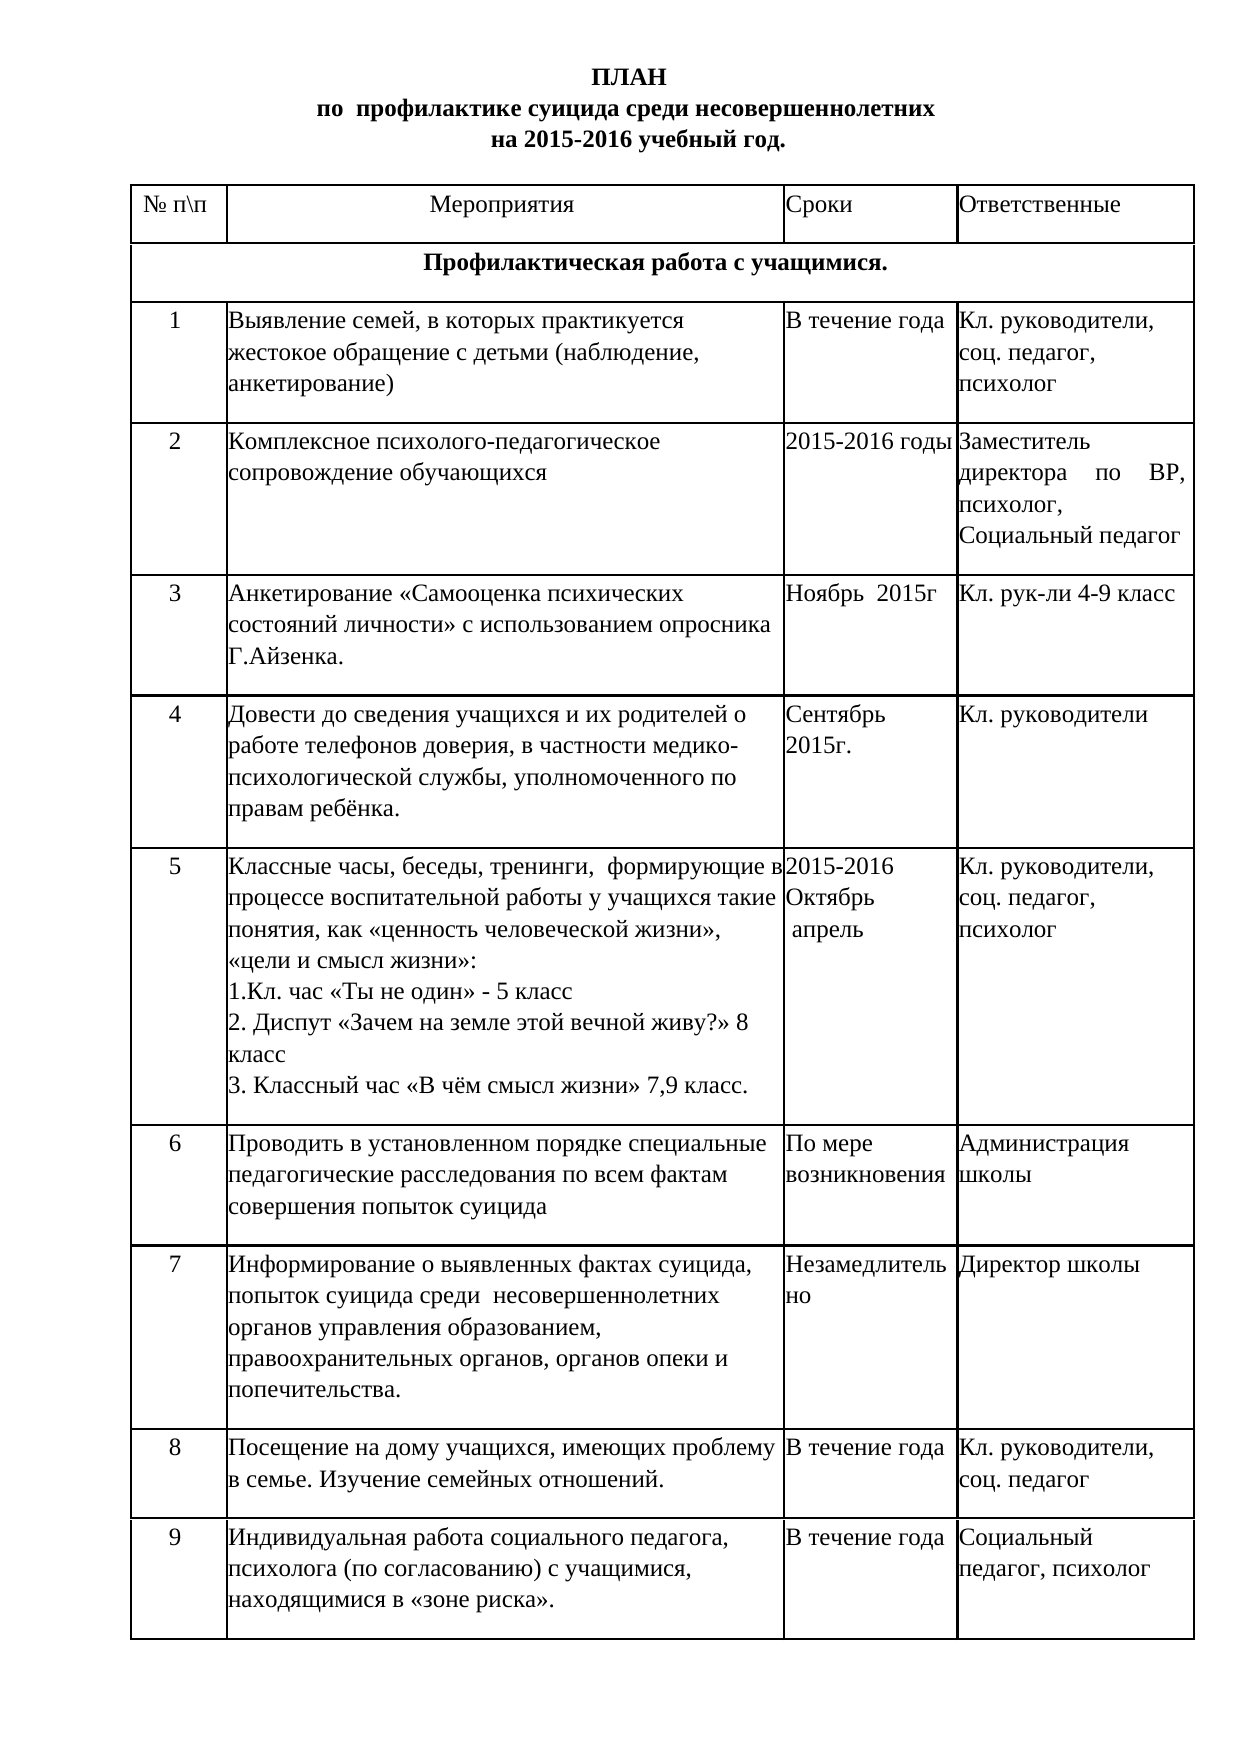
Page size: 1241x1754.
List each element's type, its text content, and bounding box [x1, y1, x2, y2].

table_cell Ноябрь 2015г [785, 576, 956, 694]
table_cell 2015-2016 Октябрь апрель [785, 849, 956, 1124]
table_cell Анкетирование «Самооценка психических состояний личности» с использованием опросника Г.Айзенка. [228, 576, 783, 694]
table_cell 1 [132, 303, 226, 422]
table_cell Сентябрь 2015г. [785, 697, 956, 847]
table_cell 3 [132, 576, 226, 694]
table_cell Довести до сведения учащихся и их родителей о работе телефонов доверия, в частности медико-психологической службы, уполномоченного по правам ребёнка. [228, 697, 783, 847]
table_cell 9 [132, 1520, 226, 1638]
table_cell Администрация школы [959, 1126, 1193, 1244]
table_cell В течение года [785, 1520, 956, 1638]
table_cell 2015-2016 годы [785, 424, 956, 574]
table_cell Классные часы, беседы, тренинги, формирующие в процессе воспитательной работы у учащихся такие понятия, как «ценность человеческой жизни», «цели и смысл жизни»: 1.Кл. час «Ты не один» - 5 класс 2. Диспут «Зачем на земле этой вечной живу?» 8 класс 3. Классный час «В чём смысл жизни» 7,9 класс. [228, 849, 783, 1124]
table_cell Незамедлительно [785, 1247, 956, 1428]
text ПЛАН [81, 59, 1190, 90]
text по профилактике суицида среди несовершеннолетних [81, 90, 1190, 122]
table_cell 6 [132, 1126, 226, 1244]
table_cell 2 [132, 424, 226, 574]
table_cell 5 [132, 849, 226, 1124]
text на 2015-2016 учебный год. [81, 122, 1190, 153]
table_cell Кл. рук-ли 4-9 класс [959, 576, 1193, 694]
table_cell 7 [132, 1247, 226, 1428]
table_cell В течение года [785, 1430, 956, 1517]
table_cell По мере возникновения [785, 1126, 956, 1244]
table_cell 8 [132, 1430, 226, 1517]
table_cell Директор школы [959, 1247, 1193, 1428]
table_cell Выявление семей, в которых практикуется жестокое обращение с детьми (наблюдение, анкетирование) [228, 303, 783, 422]
table_header № п\п [132, 186, 226, 242]
table_cell В течение года [785, 303, 956, 422]
table_header Мероприятия [228, 186, 783, 242]
table_cell Кл. руководители, соц. педагог [959, 1430, 1193, 1517]
table_header Ответственные [959, 186, 1193, 242]
table_cell Индивидуальная работа социального педагога, психолога (по согласованию) с учащимися, находящимися в «зоне риска». [228, 1520, 783, 1638]
table_cell 4 [132, 697, 226, 847]
table_cell Проводить в установленном порядке специальные педагогические расследования по всем фактам совершения попыток суицида [228, 1126, 783, 1244]
table_cell Кл. руководители, соц. педагог, психолог [959, 849, 1193, 1124]
table_cell Профилактическая работа с учащимися. [132, 245, 1193, 301]
table_cell Информирование о выявленных фактах суицида, попыток суицида среди несовершеннолетних органов управления образованием, правоохранительных органов, органов опеки и попечительства. [228, 1247, 783, 1428]
table_cell Комплексное психолого-педагогическое сопровождение обучающихся [228, 424, 783, 574]
table_cell Кл. руководители, соц. педагог, психолог [959, 303, 1193, 422]
table_cell Социальный педагог, психолог [959, 1520, 1193, 1638]
table_cell Заместитель директора по ВР, психолог, Социальный педагог [959, 424, 1193, 574]
table_header Сроки [785, 186, 956, 242]
table_cell Кл. руководители [959, 697, 1193, 847]
table_cell Посещение на дому учащихся, имеющих проблему в семье. Изучение семейных отношений. [228, 1430, 783, 1517]
